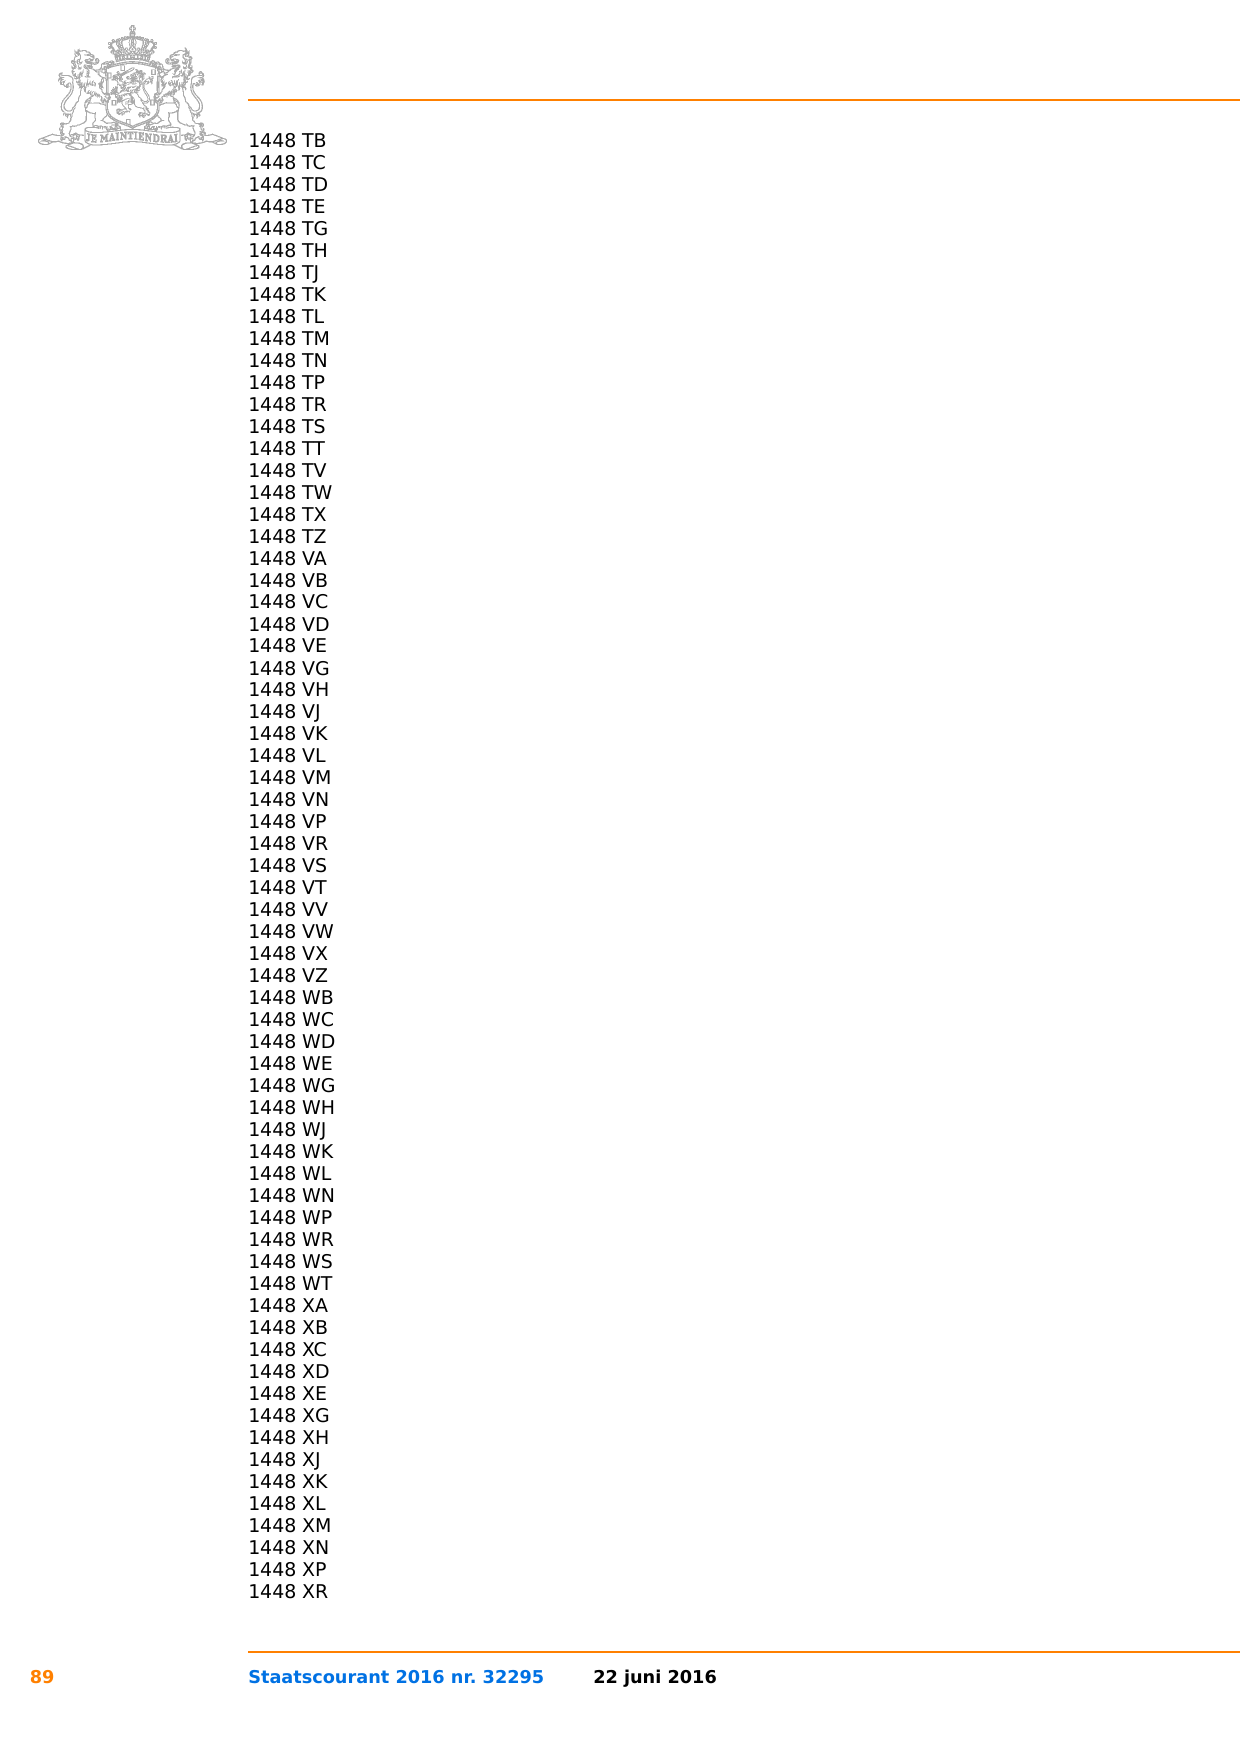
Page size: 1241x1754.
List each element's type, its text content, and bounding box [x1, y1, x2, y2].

text 1448 VV [248, 899, 1163, 921]
text 1448 WL [248, 1163, 1163, 1185]
text 1448 VS [248, 855, 1163, 877]
text 1448 WG [248, 1075, 1163, 1097]
text 1448 XJ [248, 1449, 1163, 1471]
text 1448 VK [248, 723, 1163, 745]
text 1448 WR [248, 1229, 1163, 1251]
text 1448 VT [248, 877, 1163, 899]
text 1448 TM [248, 328, 1163, 350]
text 1448 WD [248, 1031, 1163, 1053]
text 1448 TS [248, 416, 1163, 438]
text 1448 TV [248, 459, 1163, 482]
text 1448 XN [248, 1537, 1163, 1558]
text 1448 VC [248, 591, 1163, 613]
text 1448 WP [248, 1207, 1163, 1229]
text 1448 VN [248, 789, 1163, 811]
text 1448 TB [248, 130, 1163, 152]
text 1448 TL [248, 306, 1163, 328]
text 1448 TJ [248, 262, 1163, 284]
text 1448 VZ [248, 965, 1163, 987]
text 1448 WB [248, 987, 1163, 1009]
text 1448 VA [248, 547, 1163, 569]
text 1448 XE [248, 1383, 1163, 1405]
text 1448 WC [248, 1009, 1163, 1031]
text 1448 TR [248, 394, 1163, 416]
text 1448 WK [248, 1141, 1163, 1163]
text 1448 XB [248, 1317, 1163, 1339]
text 1448 XM [248, 1514, 1163, 1537]
text 1448 VW [248, 921, 1163, 943]
text 1448 WJ [248, 1119, 1163, 1141]
text 1448 XD [248, 1361, 1163, 1383]
text 1448 TC [248, 152, 1163, 174]
text 1448 TD [248, 174, 1163, 196]
text 1448 XP [248, 1558, 1163, 1581]
text 1448 VB [248, 569, 1163, 591]
text 1448 VR [248, 833, 1163, 855]
text 1448 WE [248, 1053, 1163, 1075]
text 1448 WT [248, 1273, 1163, 1295]
text 1448 TK [248, 284, 1163, 306]
text 1448 XK [248, 1471, 1163, 1493]
text 1448 TT [248, 438, 1163, 459]
text 1448 XR [248, 1581, 1163, 1602]
picture [38, 25, 227, 150]
text 1448 XH [248, 1427, 1163, 1449]
text 1448 TZ [248, 526, 1163, 547]
text 1448 TX [248, 503, 1163, 526]
text 1448 TN [248, 350, 1163, 372]
text 1448 XL [248, 1493, 1163, 1514]
text 1448 TG [248, 218, 1163, 240]
text 1448 VH [248, 679, 1163, 701]
text 1448 WS [248, 1251, 1163, 1273]
text 1448 VM [248, 767, 1163, 789]
text 1448 WH [248, 1097, 1163, 1119]
text 1448 VG [248, 657, 1163, 679]
text 1448 XC [248, 1339, 1163, 1361]
text 1448 VX [248, 943, 1163, 965]
text 1448 TW [248, 482, 1163, 503]
text 1448 XA [248, 1295, 1163, 1317]
text 1448 VP [248, 811, 1163, 833]
text 1448 TP [248, 372, 1163, 394]
text 1448 VE [248, 635, 1163, 657]
text 1448 VD [248, 613, 1163, 635]
text 1448 XG [248, 1405, 1163, 1427]
text 1448 VL [248, 745, 1163, 767]
text 1448 TE [248, 196, 1163, 218]
text 1448 TH [248, 240, 1163, 262]
text 1448 WN [248, 1185, 1163, 1207]
text 1448 VJ [248, 701, 1163, 723]
